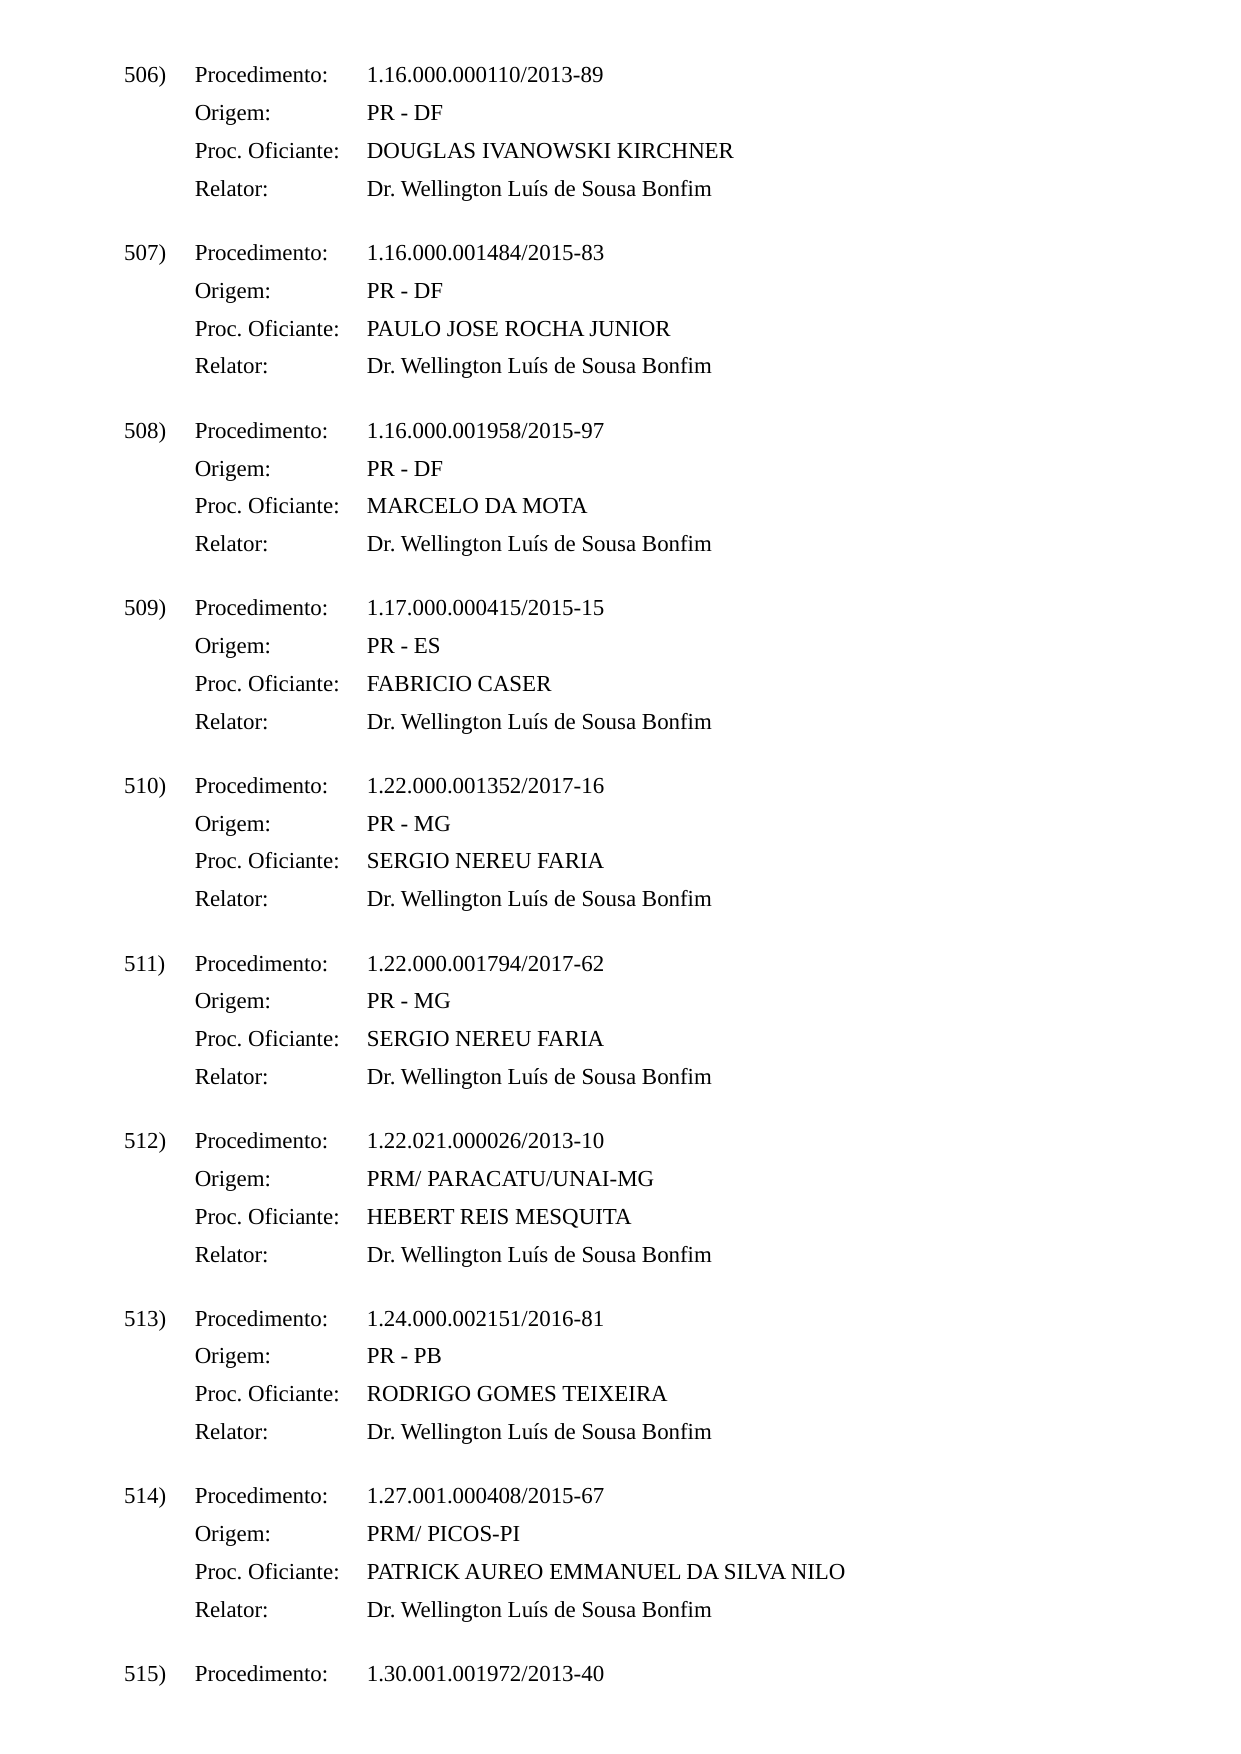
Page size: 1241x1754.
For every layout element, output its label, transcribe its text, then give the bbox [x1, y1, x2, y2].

table_cell DOUGLAS IVANOWSKI KIRCHNER [361, 131, 1122, 169]
table_cell [118, 1552, 189, 1590]
table_header 507) [118, 234, 189, 271]
table_cell Proc. Oficiante: [189, 1375, 361, 1412]
table_cell [118, 804, 189, 842]
table_header 1.22.021.000026/2013-10 [361, 1121, 1122, 1159]
table_cell PR - DF [361, 271, 1122, 309]
table_header Procedimento: [189, 1121, 361, 1159]
table_cell RODRIGO GOMES TEIXEIRA [361, 1375, 1122, 1412]
table_cell [118, 131, 189, 169]
table_cell [118, 1515, 189, 1552]
table_cell Proc. Oficiante: [189, 842, 361, 880]
table_header 1.17.000.000415/2015-15 [361, 589, 1122, 626]
table_header 1.16.000.000110/2013-89 [361, 56, 1122, 94]
table_header Procedimento: [189, 1477, 361, 1514]
table_header Procedimento: [189, 56, 361, 94]
table_cell [118, 982, 189, 1019]
table_header 1.16.000.001958/2015-97 [361, 411, 1122, 449]
table_cell Relator: [189, 1413, 361, 1450]
table_header Procedimento: [189, 766, 361, 804]
table_header 515) [118, 1654, 189, 1692]
table_cell Relator: [189, 1057, 361, 1095]
table_cell PRM/ PICOS-PI [361, 1515, 1122, 1552]
table_cell MARCELO DA MOTA [361, 487, 1122, 524]
table_cell SERGIO NEREU FARIA [361, 1020, 1122, 1057]
table_header Procedimento: [189, 411, 361, 449]
table_cell HEBERT REIS MESQUITA [361, 1197, 1122, 1235]
table_cell [118, 347, 189, 385]
table_cell Relator: [189, 1590, 361, 1628]
table_cell Relator: [189, 525, 361, 562]
table_cell Dr. Wellington Luís de Sousa Bonfim [361, 1235, 1122, 1273]
table_cell Dr. Wellington Luís de Sousa Bonfim [361, 169, 1122, 207]
table_cell [118, 94, 189, 131]
table_header Procedimento: [189, 234, 361, 271]
table_cell [118, 1057, 189, 1095]
table_header 1.30.001.001972/2013-40 [361, 1654, 1122, 1692]
table_cell Origem: [189, 94, 361, 131]
table_header 509) [118, 589, 189, 626]
table_cell PR - DF [361, 449, 1122, 487]
table_cell Proc. Oficiante: [189, 131, 361, 169]
table_cell Proc. Oficiante: [189, 487, 361, 524]
table_cell PR - ES [361, 626, 1122, 664]
table_cell Dr. Wellington Luís de Sousa Bonfim [361, 880, 1122, 917]
table_cell [118, 880, 189, 917]
table_cell FABRICIO CASER [361, 664, 1122, 702]
table_cell [118, 1197, 189, 1235]
table_cell SERGIO NEREU FARIA [361, 842, 1122, 880]
table_header Procedimento: [189, 1654, 361, 1692]
table_cell Proc. Oficiante: [189, 664, 361, 702]
table_cell [118, 1020, 189, 1057]
table_header 508) [118, 411, 189, 449]
table_cell Dr. Wellington Luís de Sousa Bonfim [361, 347, 1122, 385]
table_cell [118, 1337, 189, 1375]
table_cell Origem: [189, 271, 361, 309]
table_header 512) [118, 1121, 189, 1159]
table_cell Relator: [189, 1235, 361, 1273]
table_cell Proc. Oficiante: [189, 1197, 361, 1235]
table_cell Origem: [189, 804, 361, 842]
table_cell [118, 1159, 189, 1197]
table_cell Relator: [189, 880, 361, 917]
table_header 1.16.000.001484/2015-83 [361, 234, 1122, 271]
table_header 513) [118, 1299, 189, 1337]
table_cell [118, 309, 189, 347]
table_cell Origem: [189, 1159, 361, 1197]
table_cell Origem: [189, 1337, 361, 1375]
table_header 1.22.000.001794/2017-62 [361, 944, 1122, 982]
table_cell Dr. Wellington Luís de Sousa Bonfim [361, 1057, 1122, 1095]
table_cell [118, 487, 189, 524]
table_header 511) [118, 944, 189, 982]
table_cell [118, 525, 189, 562]
table_cell PAULO JOSE ROCHA JUNIOR [361, 309, 1122, 347]
table_cell Dr. Wellington Luís de Sousa Bonfim [361, 1590, 1122, 1628]
table_cell [118, 626, 189, 664]
table_cell Relator: [189, 347, 361, 385]
table_cell Dr. Wellington Luís de Sousa Bonfim [361, 1413, 1122, 1450]
table_cell Dr. Wellington Luís de Sousa Bonfim [361, 525, 1122, 562]
table_header 1.24.000.002151/2016-81 [361, 1299, 1122, 1337]
table_cell Proc. Oficiante: [189, 1020, 361, 1057]
table_cell Origem: [189, 449, 361, 487]
table_cell Relator: [189, 169, 361, 207]
table_header 510) [118, 766, 189, 804]
table_cell PATRICK AUREO EMMANUEL DA SILVA NILO [361, 1552, 1122, 1590]
table_header 1.27.001.000408/2015-67 [361, 1477, 1122, 1514]
table_cell [118, 1235, 189, 1273]
table_cell [118, 1375, 189, 1412]
table_cell Proc. Oficiante: [189, 309, 361, 347]
table_cell [118, 842, 189, 880]
table_cell [118, 702, 189, 740]
table_cell PR - DF [361, 94, 1122, 131]
table_cell [118, 1590, 189, 1628]
table_cell PR - PB [361, 1337, 1122, 1375]
table_cell PR - MG [361, 982, 1122, 1019]
table_header Procedimento: [189, 1299, 361, 1337]
table_cell Origem: [189, 626, 361, 664]
table_cell PR - MG [361, 804, 1122, 842]
table_cell [118, 449, 189, 487]
table_cell Relator: [189, 702, 361, 740]
table_cell Origem: [189, 982, 361, 1019]
table_cell Proc. Oficiante: [189, 1552, 361, 1590]
table_header Procedimento: [189, 589, 361, 626]
table_cell [118, 1413, 189, 1450]
table_cell [118, 169, 189, 207]
table_cell Origem: [189, 1515, 361, 1552]
table_cell PRM/ PARACATU/UNAI-MG [361, 1159, 1122, 1197]
table_header 514) [118, 1477, 189, 1514]
table_header 506) [118, 56, 189, 94]
table_header Procedimento: [189, 944, 361, 982]
table_cell [118, 664, 189, 702]
table_header 1.22.000.001352/2017-16 [361, 766, 1122, 804]
table_cell [118, 271, 189, 309]
table_cell Dr. Wellington Luís de Sousa Bonfim [361, 702, 1122, 740]
